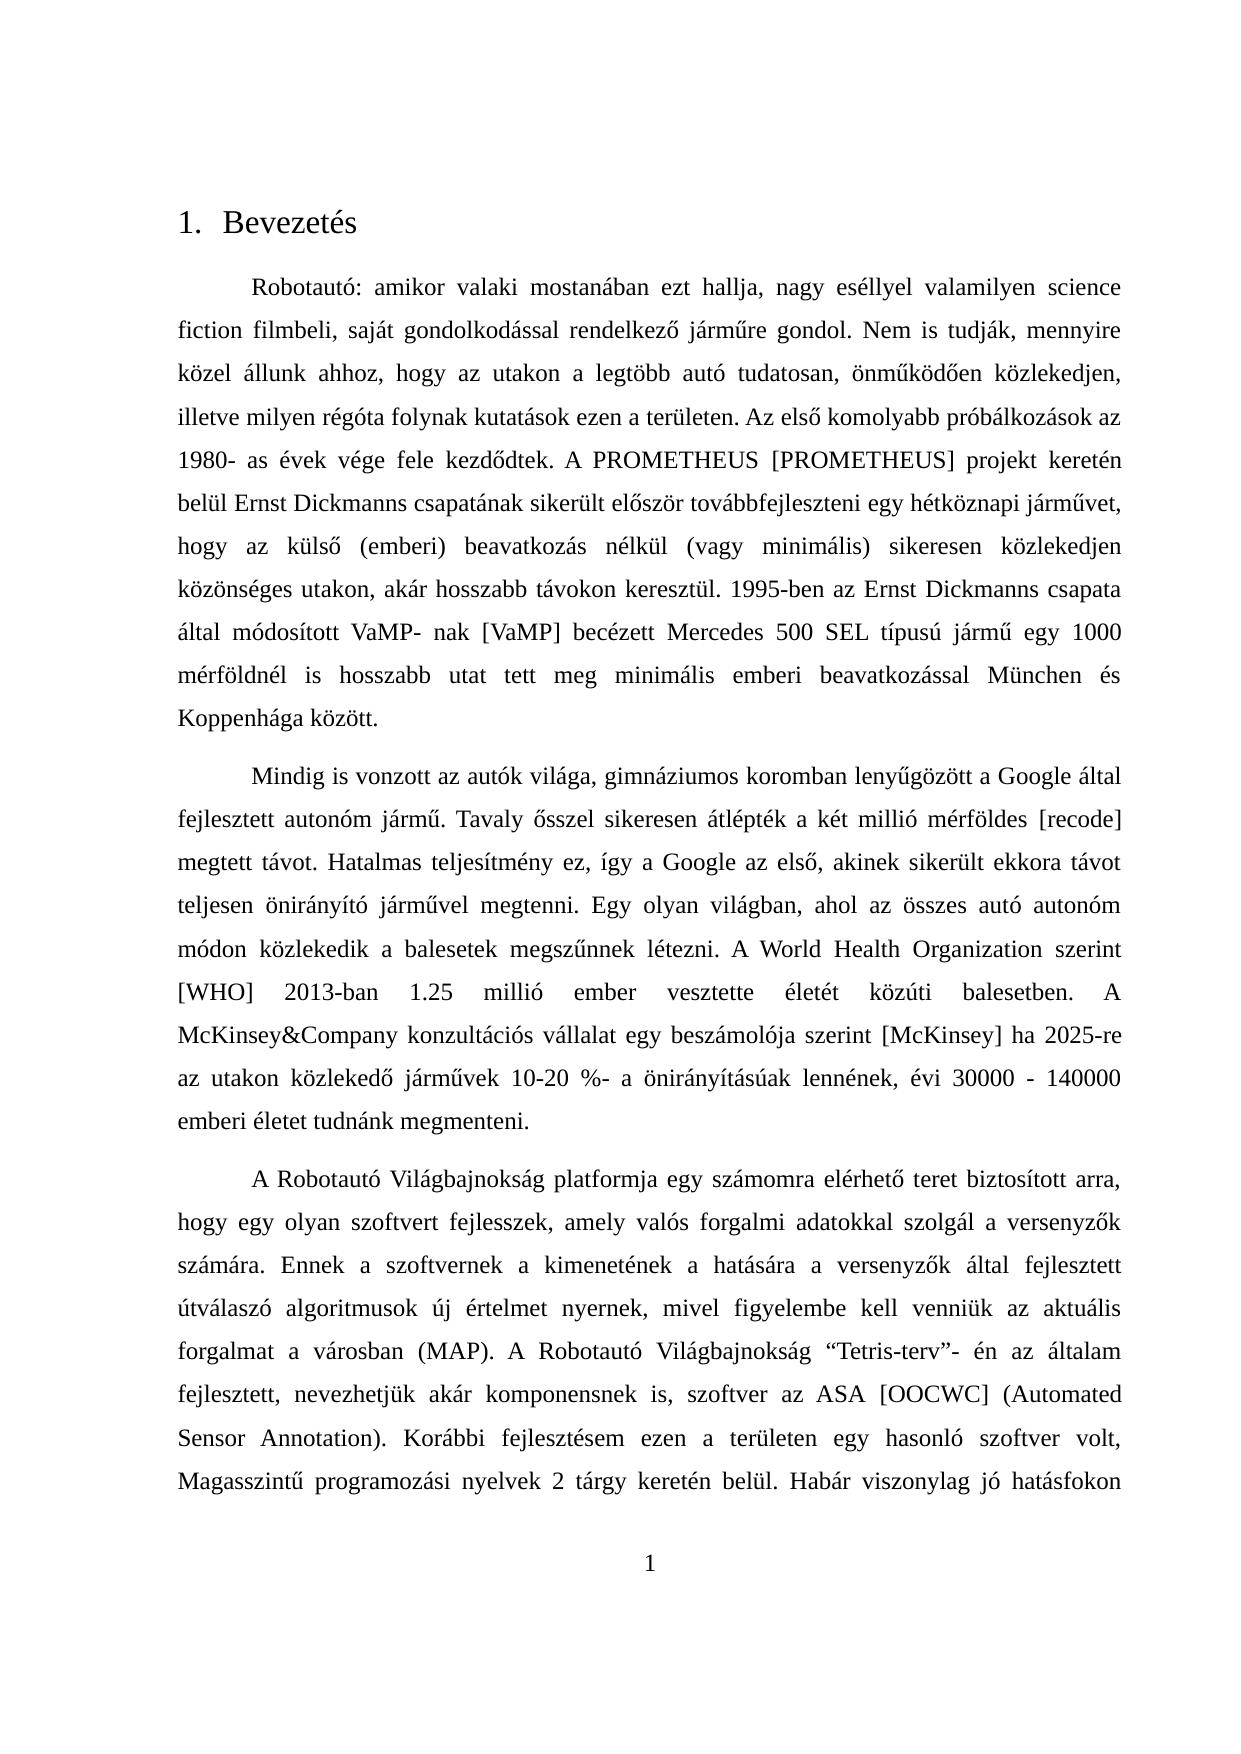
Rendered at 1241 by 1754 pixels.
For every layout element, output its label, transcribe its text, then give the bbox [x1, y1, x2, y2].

text Robotautó: amikor valaki mostanában ezt hallja, nagy eséllyel valamilyen science fiction filmbeli, saját gondolkodással rendelkező járműre gondol. Nem is tudják, mennyire közel állunk ahhoz, hogy az utakon a legtöbb autó tudatosan, önműködően közlekedjen, illetve milyen régóta folynak kutatások ezen a területen. Az első komolyabb próbálkozások az 1980- as évek vége fele kezdődtek. A PROMETHEUS [PROMETHEUS] projekt keretén belül Ernst Dickmanns csapatának sikerült először továbbfejleszteni egy hétköznapi járművet, hogy az külső (emberi) beavatkozás nélkül (vagy minimális) sikeresen közlekedjen közönséges utakon, akár hosszabb távokon keresztül. 1995-ben az Ernst Dickmanns csapata által módosított VaMP- nak [VaMP] becézett Mercedes 500 SEL típusú jármű egy 1000 mérföldnél is hosszabb utat tett meg minimális emberi beavatkozással München és Koppenhága között. [177, 272, 1122, 732]
text Mindig is vonzott az autók világa, gimnáziumos koromban lenyűgözött a Google által fejlesztett autonóm jármű. Tavaly ősszel sikeresen átlépték a két millió mérföldes [recode] megtett távot. Hatalmas teljesítmény ez, így a Google az első, akinek sikerült ekkora távot teljesen önirányító járművel megtenni. Egy olyan világban, ahol az összes autó autonóm módon közlekedik a balesetek megszűnnek létezni. A World Health Organization szerint [WHO] 2013-ban 1.25 millió ember vesztette életét közúti balesetben. A McKinsey&Company konzultációs vállalat egy beszámolója szerint [McKinsey] ha 2025-re az utakon közlekedő járművek 10-20 %- a önirányításúak lennének, évi 30000 - 140000 emberi életet tudnánk megmenteni. [177, 761, 1122, 1135]
text A Robotautó Világbajnokság platformja egy számomra elérhető teret biztosított arra, hogy egy olyan szoftvert fejlesszek, amely valós forgalmi adatokkal szolgál a versenyzők számára. Ennek a szoftvernek a kimenetének a hatására a versenyzők által fejlesztett útválaszó algoritmusok új értelmet nyernek, mivel figyelembe kell venniük az aktuális forgalmat a városban (MAP). A Robotautó Világbajnokság “Tetris-terv”- én az általam fejlesztett, nevezhetjük akár komponensnek is, szoftver az ASA [OOCWC] (Automated Sensor Annotation). Korábbi fejlesztésem ezen a területen egy hasonló szoftver volt, Magasszintű programozási nyelvek 2 tárgy keretén belül. Habár viszonylag jó hatásfokon [177, 1164, 1122, 1494]
subtitle Bevezetés [177, 202, 1122, 241]
